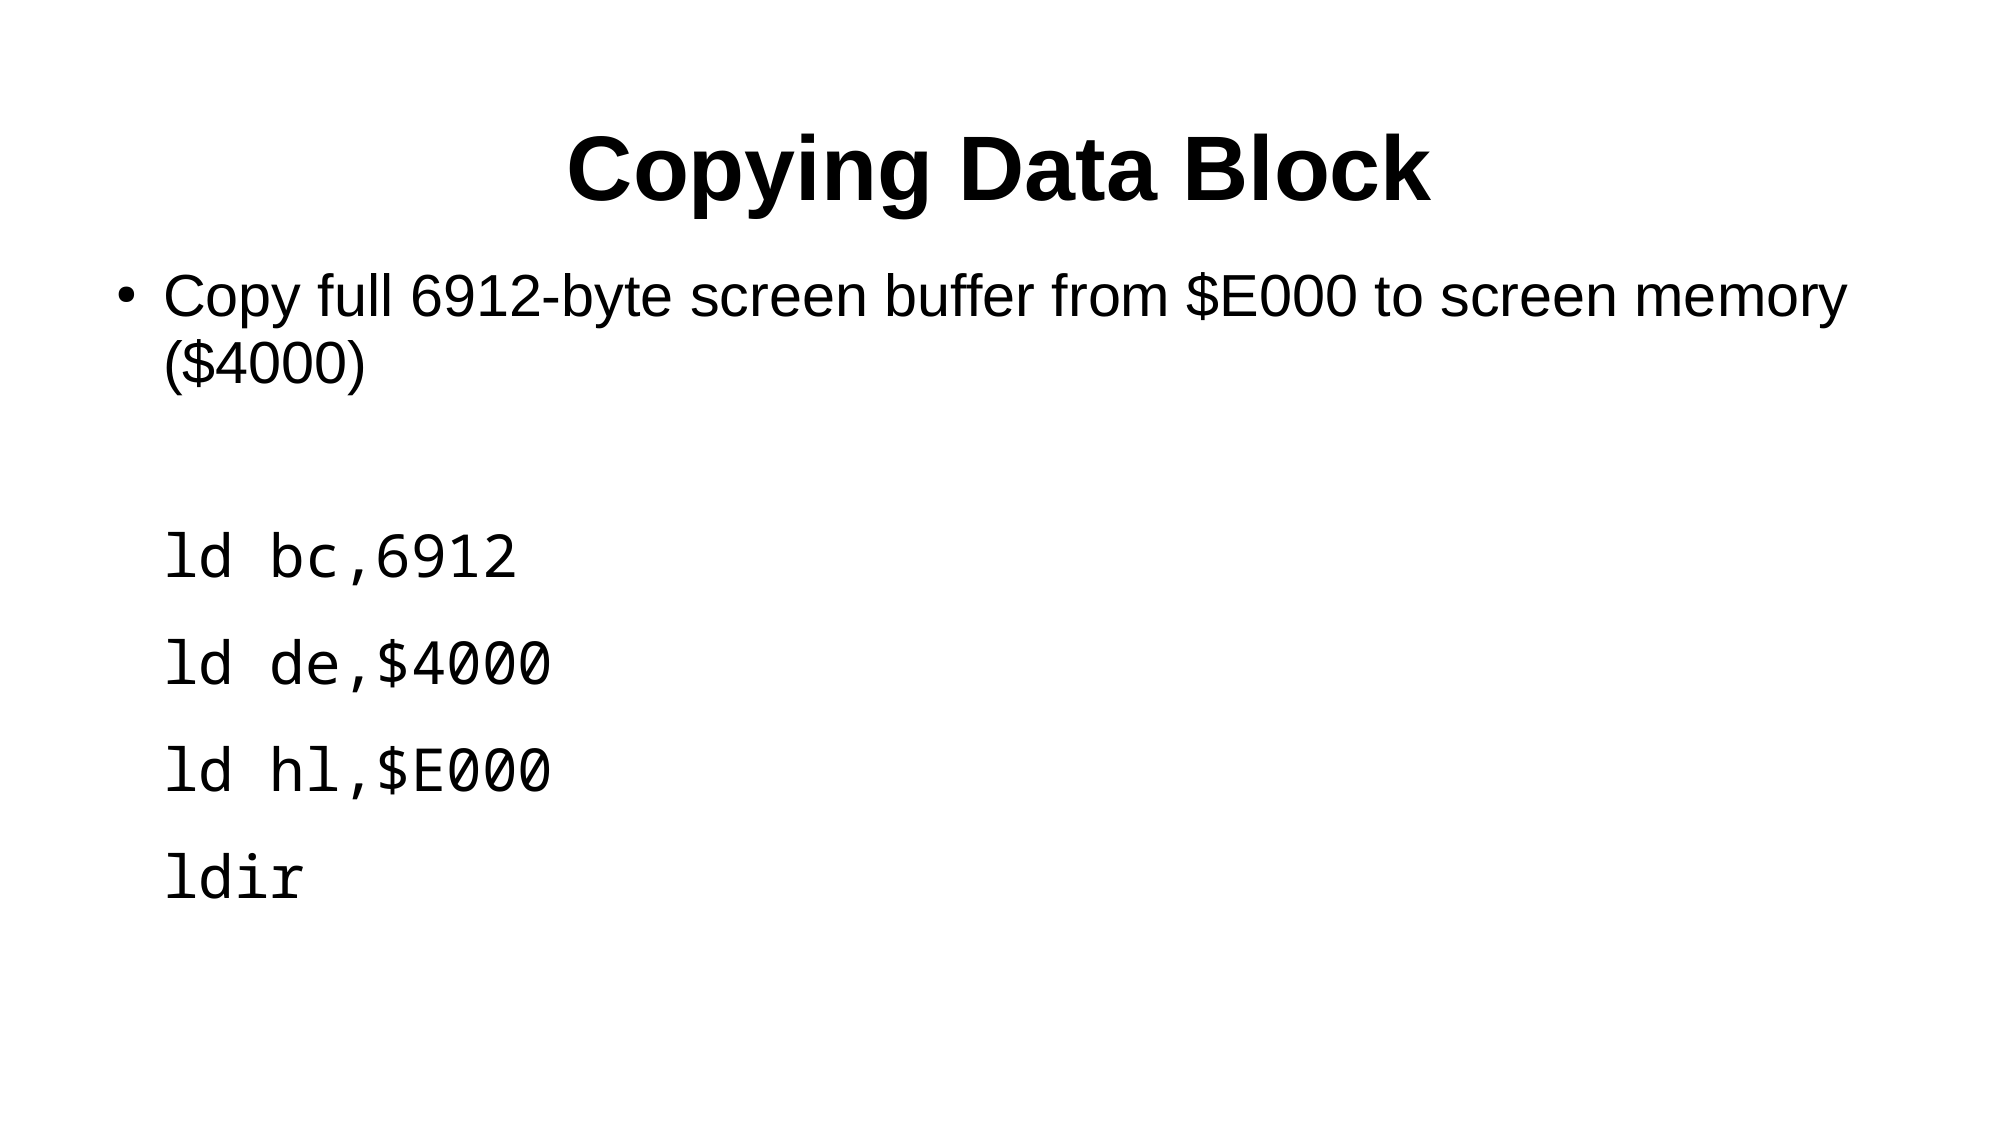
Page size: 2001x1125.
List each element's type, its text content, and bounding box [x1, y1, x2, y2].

list Copy full 6912-byte screen buffer from $E000 to screen memory ($4000) ld bc,6912 ld de,$4000 ld hl,$E000 ldir [99, 263, 1900, 916]
title Copying Data Block [137, 59, 1863, 263]
